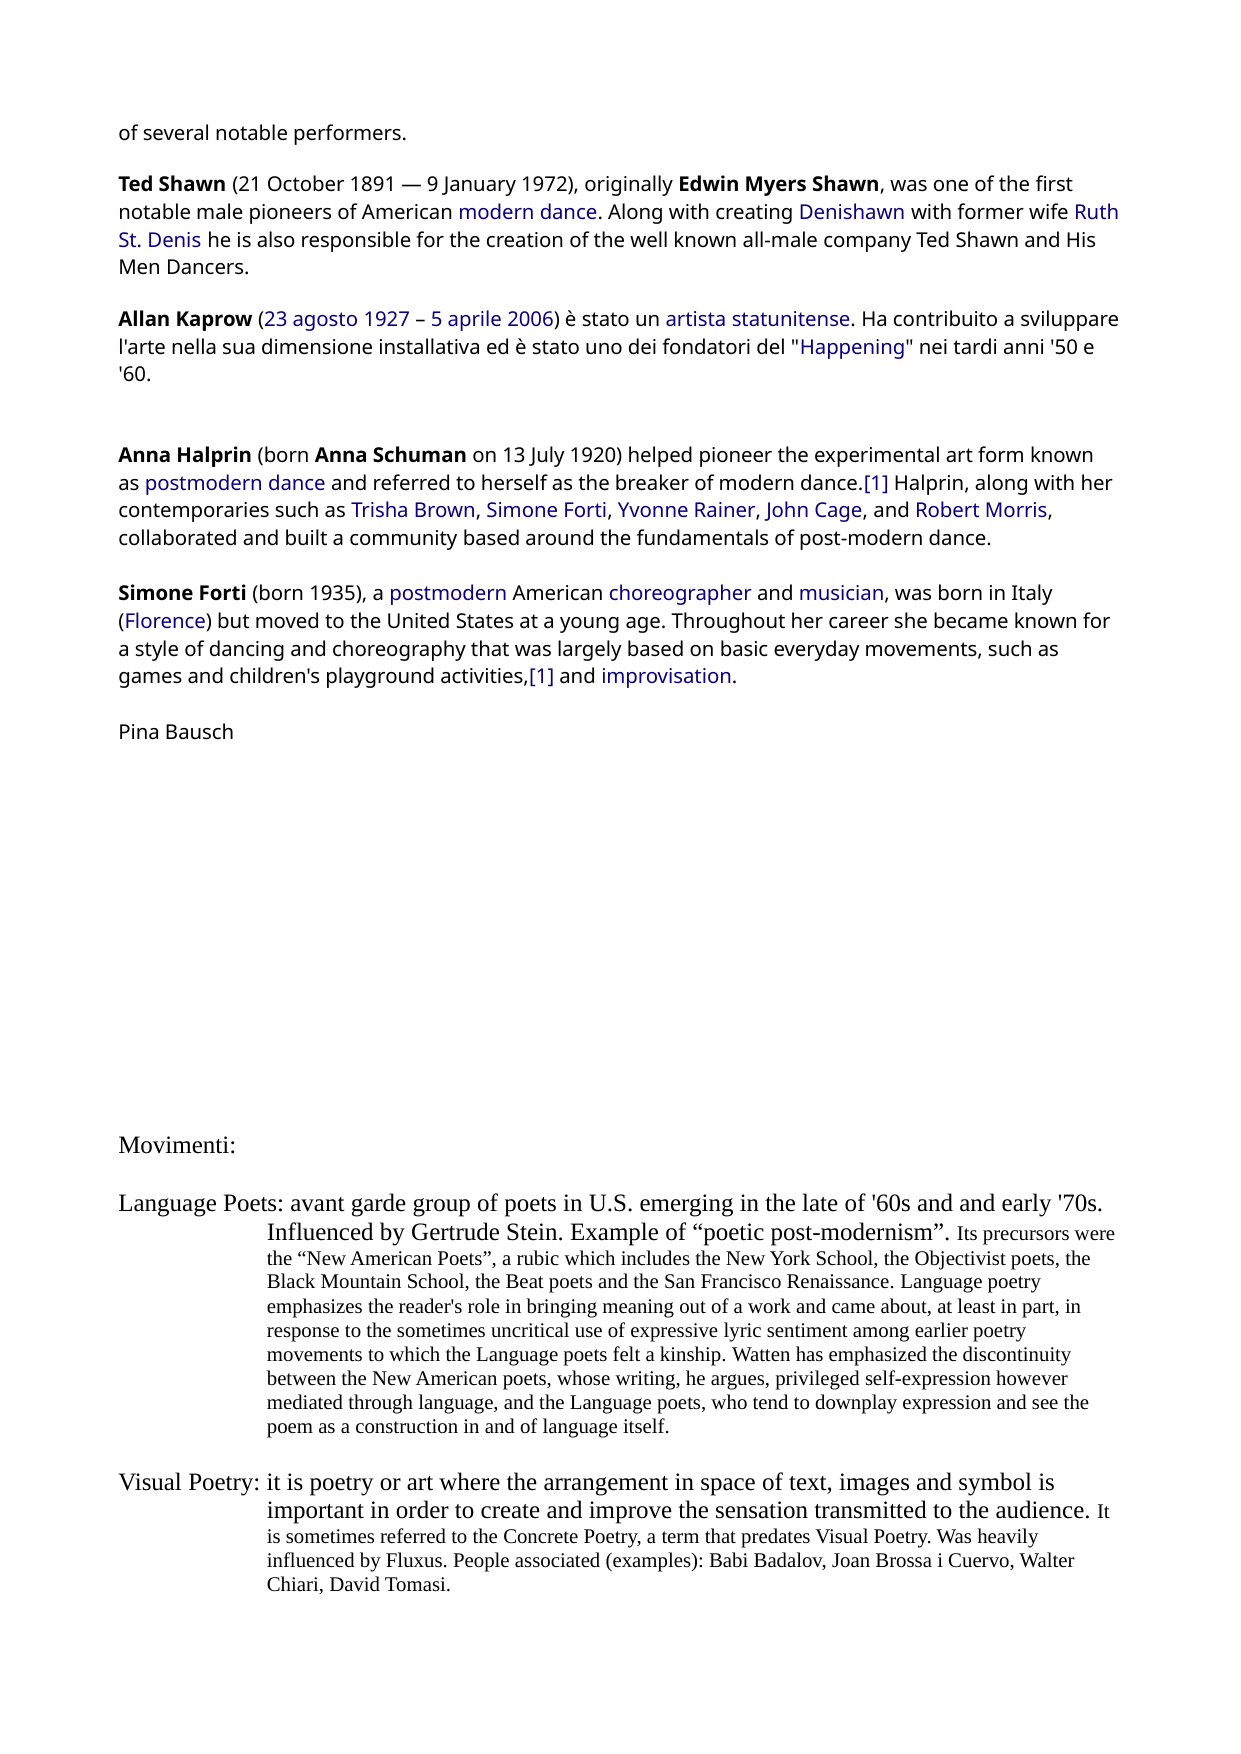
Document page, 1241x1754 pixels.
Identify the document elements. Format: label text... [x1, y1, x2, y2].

text Visual Poetry: it is poetry or art where the arrangement in space of text, images and symbol is important in order to create and improve the sensation transmitted to the audience. It is sometimes referred to the Concrete Poetry, a term that predates Visual Poetry. Was heavily influenced by Fluxus. People associated (examples): Babi Badalov, Joan Brossa i Cuervo, Walter Chiari, David Tomasi. [118, 1467, 1122, 1596]
text Language Poets: avant garde group of poets in U.S. emerging in the late of '60s and and early '70s. Influenced by Gertrude Stein. Example of “poetic post-modernism”. Its precursors were the “New American Poets”, a rubic which includes the New York School, the Objectivist poets, the Black Mountain School, the Beat poets and the San Francisco Renaissance. Language poetry emphasizes the reader's role in bringing meaning out of a work and came about, at least in part, in response to the sometimes uncritical use of expressive lyric sentiment among earlier poetry movements to which the Language poets felt a kinship. Watten has emphasized the discontinuity between the New American poets, whose writing, he argues, privileged self-expression however mediated through language, and the Language poets, who tend to downplay expression and see the poem as a construction in and of language itself. [118, 1188, 1122, 1438]
text Allan Kaprow (23 agosto 1927 – 5 aprile 2006) è stato un artista statunitense. Ha contribuito a sviluppare l'arte nella sua dimensione installativa ed è stato uno dei fondatori del "Happening" nei tardi anni '50 e '60. [118, 304, 1122, 388]
text Pina Bausch [118, 717, 1122, 745]
text Movimenti: [118, 1130, 1122, 1159]
text Ted Shawn (21 October 1891 — 9 January 1972), originally Edwin Myers Shawn, was one of the first notable male pioneers of American modern dance. Along with creating Denishawn with former wife Ruth St. Denis he is also responsible for the creation of the well known all-male company Ted Shawn and His Men Dancers. [118, 170, 1122, 281]
text Simone Forti (born 1935), a postmodern American choreographer and musician, was born in Italy (Florence) but moved to the United States at a young age. Throughout her career she became known for a style of dancing and choreography that was largely based on basic everyday movements, such as games and children's playground activities,[1] and improvisation. [118, 579, 1122, 690]
text of several notable performers. [118, 118, 1122, 146]
text Anna Halprin (born Anna Schuman on 13 July 1920) helped pioneer the experimental art form known as postmodern dance and referred to herself as the breaker of modern dance.[1] Halprin, along with her contemporaries such as Trisha Brown, Simone Forti, Yvonne Rainer, John Cage, and Robert Morris, collaborated and built a community based around the fundamentals of post-modern dance. [118, 440, 1122, 551]
